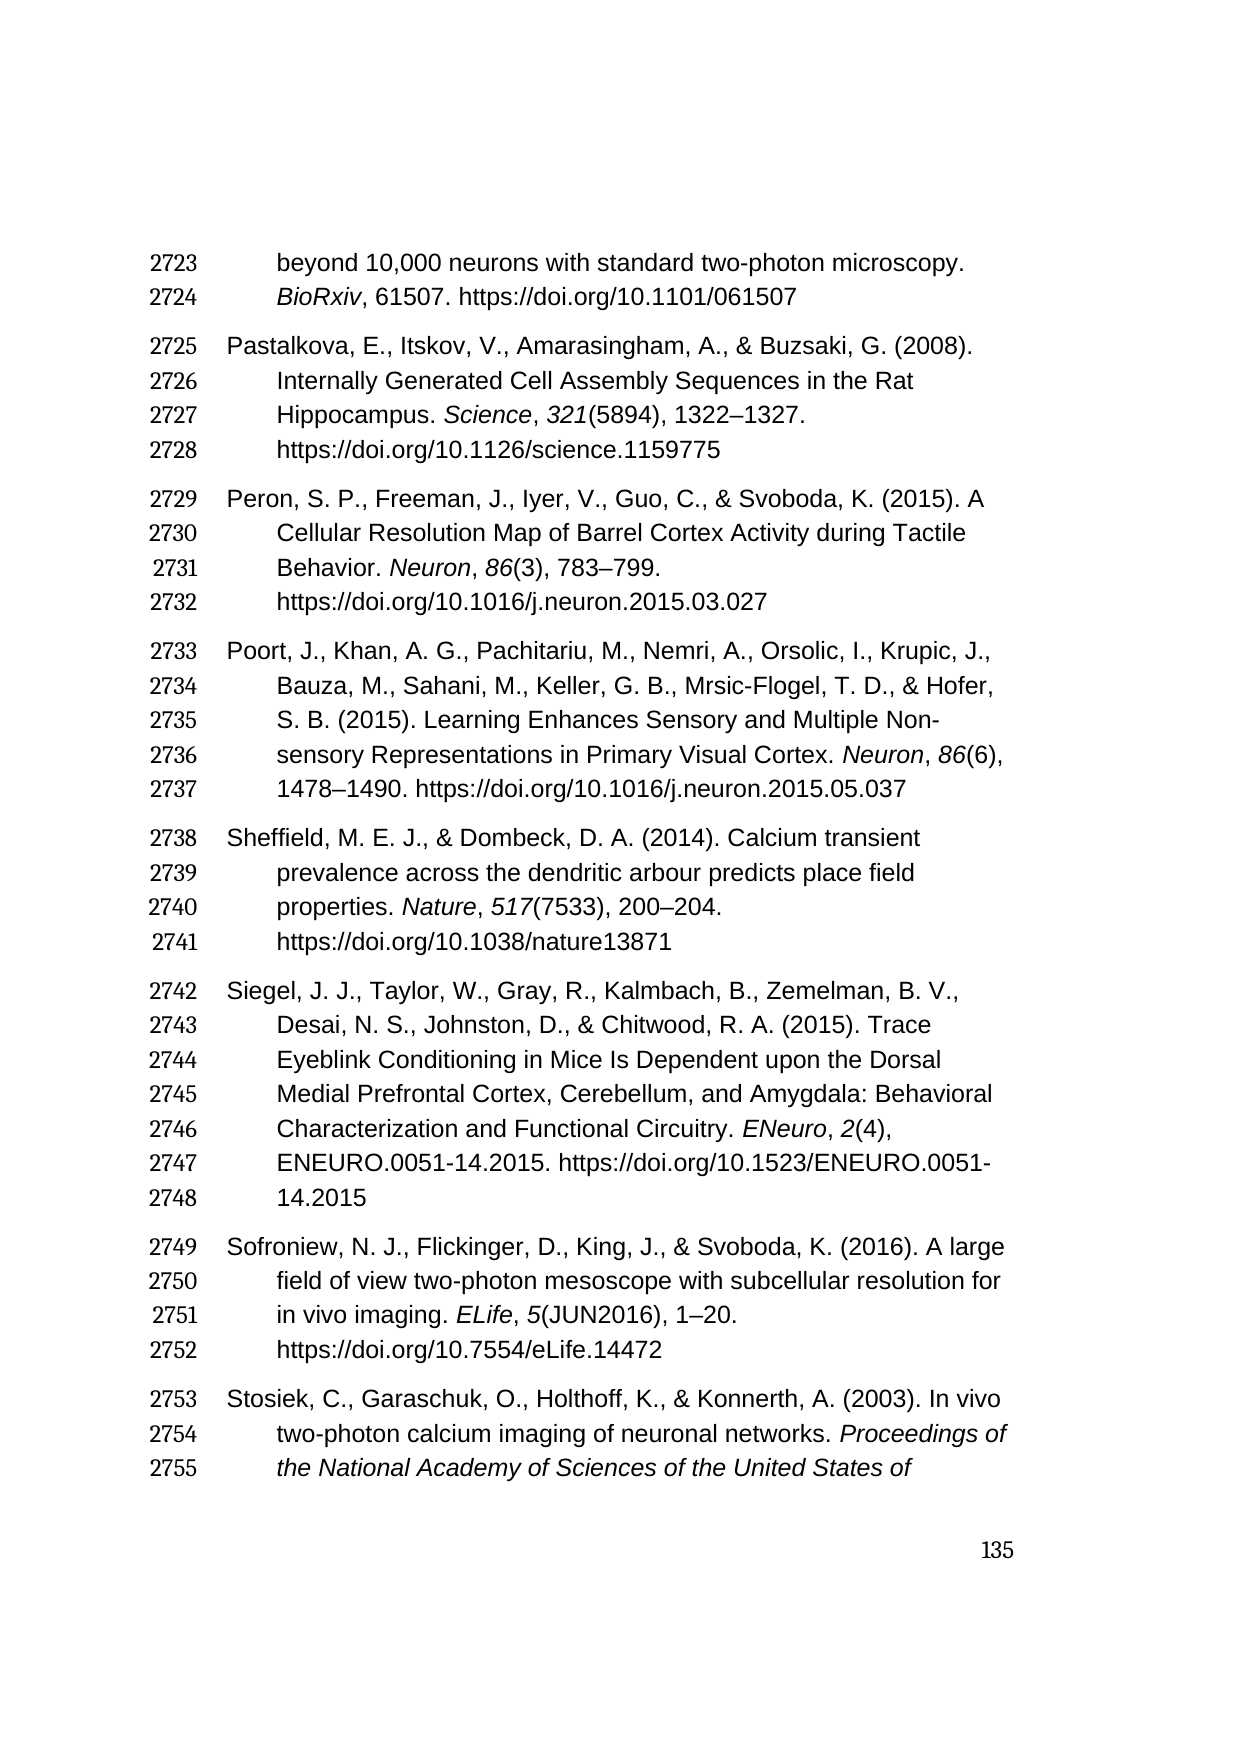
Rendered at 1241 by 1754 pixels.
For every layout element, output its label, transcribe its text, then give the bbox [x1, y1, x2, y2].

text Poort, J., Khan, A. G., Pachitariu, M., Nemri, A., Orsolic, I., Krupic, J., Bauza, M., Sahani, M., Keller, G. B., Mrsic-Flogel, T. D., & Hofer, S. B. (2015). Learning Enhances Sensory and Multiple Non-sensory Representations in Primary Visual Cortex. Neuron, 86(6), 1478–1490. https://doi.org/10.1016/j.neuron.2015.05.037 [226, 636, 1014, 803]
text Peron, S. P., Freeman, J., Iyer, V., Guo, C., & Svoboda, K. (2015). A Cellular Resolution Map of Barrel Cortex Activity during Tactile Behavior. Neuron, 86(3), 783–799. https://doi.org/10.1016/j.neuron.2015.03.027 [226, 484, 1014, 616]
text Stosiek, C., Garaschuk, O., Holthoff, K., & Konnerth, A. (2003). In vivo two-photon calcium imaging of neuronal networks. Proceedings of the National Academy of Sciences of the United States of [226, 1384, 1014, 1482]
text Pastalkova, E., Itskov, V., Amarasingham, A., & Buzsaki, G. (2008). Internally Generated Cell Assembly Sequences in the Rat Hippocampus. Science, 321(5894), 1322–1327. https://doi.org/10.1126/science.1159775 [226, 331, 1014, 463]
text beyond 10,000 neurons with standard two-photon microscopy. BioRxiv, 61507. https://doi.org/10.1101/061507 [226, 248, 1014, 311]
text Sofroniew, N. J., Flickinger, D., King, J., & Svoboda, K. (2016). A large field of view two-photon mesoscope with subcellular resolution for in vivo imaging. ELife, 5(JUN2016), 1–20. https://doi.org/10.7554/eLife.14472 [226, 1232, 1014, 1364]
text Sheffield, M. E. J., & Dombeck, D. A. (2014). Calcium transient prevalence across the dendritic arbour predicts place field properties. Nature, 517(7533), 200–204. https://doi.org/10.1038/nature13871 [226, 823, 1014, 955]
text Siegel, J. J., Taylor, W., Gray, R., Kalmbach, B., Zemelman, B. V., Desai, N. S., Johnston, D., & Chitwood, R. A. (2015). Trace Eyeblink Conditioning in Mice Is Dependent upon the Dorsal Medial Prefrontal Cortex, Cerebellum, and Amygdala: Behavioral Characterization and Functional Circuitry. ENeuro, 2(4), ENEURO.0051-14.2015. https://doi.org/10.1523/ENEURO.0051-14.2015 [226, 976, 1014, 1211]
